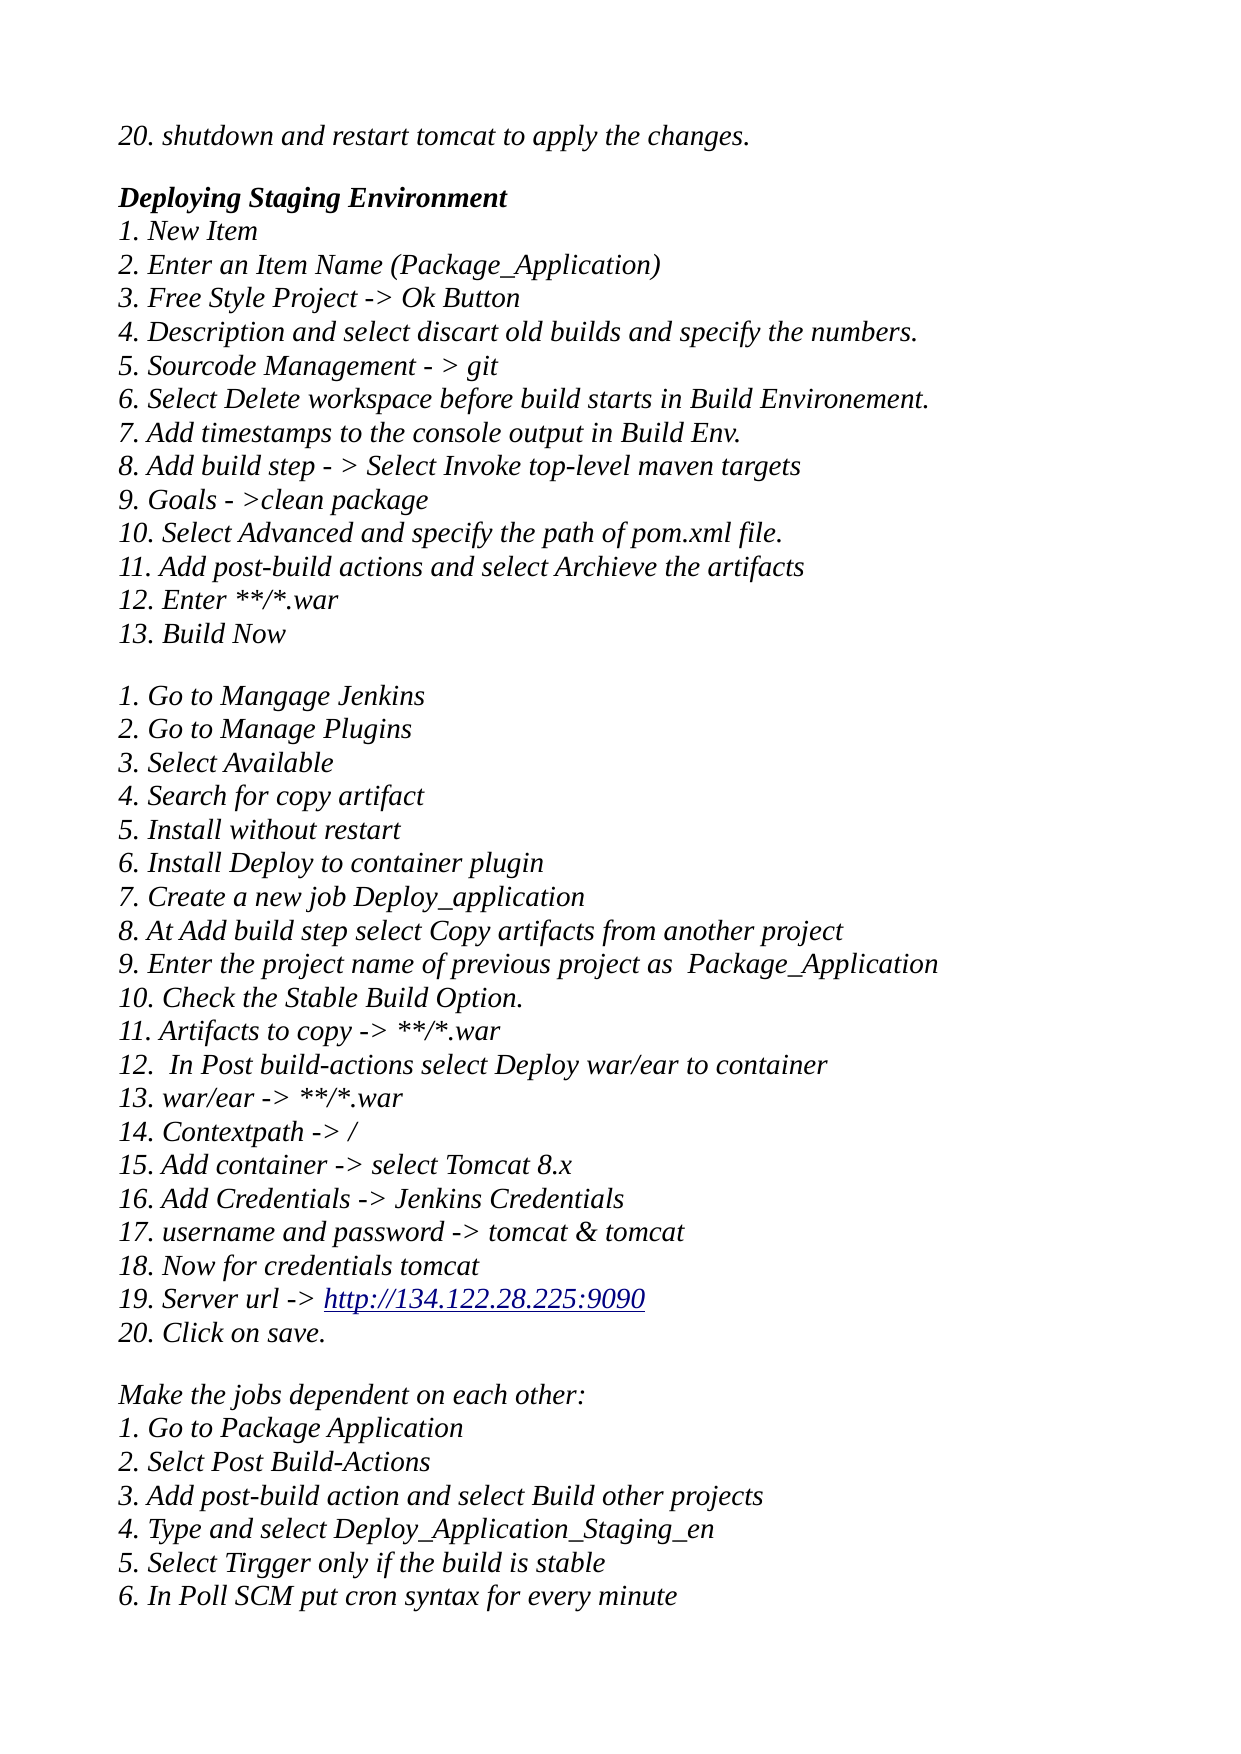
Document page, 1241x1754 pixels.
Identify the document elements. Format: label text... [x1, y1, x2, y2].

text 13. Build Now [118, 616, 1122, 649]
text 2. Selct Post Build-Actions [118, 1444, 1122, 1478]
text 10. Check the Stable Build Option. [118, 980, 1122, 1013]
text 1. Go to Package Application [118, 1411, 1122, 1444]
text 5. Install without restart [118, 812, 1122, 846]
text 8. Add build step - > Select Invoke top-level maven targets [118, 448, 1122, 482]
text 1. Go to Mangage Jenkins [118, 678, 1122, 711]
text 9. Goals - >clean package [118, 482, 1122, 515]
text 11. Artifacts to copy -> **/*.war [118, 1013, 1122, 1047]
text 3. Add post-build action and select Build other projects [118, 1478, 1122, 1511]
text 2. Go to Manage Plugins [118, 711, 1122, 745]
text 4. Type and select Deploy_Application_Staging_en [118, 1511, 1122, 1545]
text 4. Search for copy artifact [118, 778, 1122, 812]
text 12. In Post build-actions select Deploy war/ear to container [118, 1047, 1122, 1080]
text 5. Sourcode Management - > git [118, 348, 1122, 381]
text 18. Now for credentials tomcat [118, 1248, 1122, 1282]
text 15. Add container -> select Tomcat 8.x [118, 1147, 1122, 1181]
text 1. New Item [118, 213, 1122, 247]
text 13. war/ear -> **/*.war [118, 1080, 1122, 1114]
text 6. Install Deploy to container plugin [118, 846, 1122, 879]
text 11. Add post-build actions and select Archieve the artifacts [118, 549, 1122, 582]
text 5. Select Tirgger only if the build is stable [118, 1545, 1122, 1578]
text 17. username and password -> tomcat & tomcat [118, 1214, 1122, 1248]
text 20. Click on save. [118, 1315, 1122, 1349]
text 7. Add timestamps to the console output in Build Env. [118, 415, 1122, 448]
text 6. Select Delete workspace before build starts in Build Environement. [118, 381, 1122, 415]
text 7. Create a new job Deploy_application [118, 879, 1122, 913]
text 20. shutdown and restart tomcat to apply the changes. [118, 118, 1122, 152]
text 10. Select Advanced and specify the path of pom.xml file. [118, 515, 1122, 549]
text 4. Description and select discart old builds and specify the numbers. [118, 314, 1122, 348]
text 3. Select Available [118, 745, 1122, 778]
text 2. Enter an Item Name (Package_Application) [118, 247, 1122, 281]
text 8. At Add build step select Copy artifacts from another project [118, 913, 1122, 946]
text Make the jobs dependent on each other: [118, 1377, 1122, 1411]
text 16. Add Credentials -> Jenkins Credentials [118, 1181, 1122, 1214]
text 12. Enter **/*.war [118, 582, 1122, 616]
text 3. Free Style Project -> Ok Button [118, 281, 1122, 314]
text Deploying Staging Environment [118, 180, 1122, 213]
text 14. Contextpath -> / [118, 1114, 1122, 1147]
text 19. Server url -> http://134.122.28.225:9090 [118, 1282, 1122, 1315]
text 9. Enter the project name of previous project as Package_Application [118, 946, 1122, 980]
text 6. In Poll SCM put cron syntax for every minute [118, 1578, 1122, 1612]
